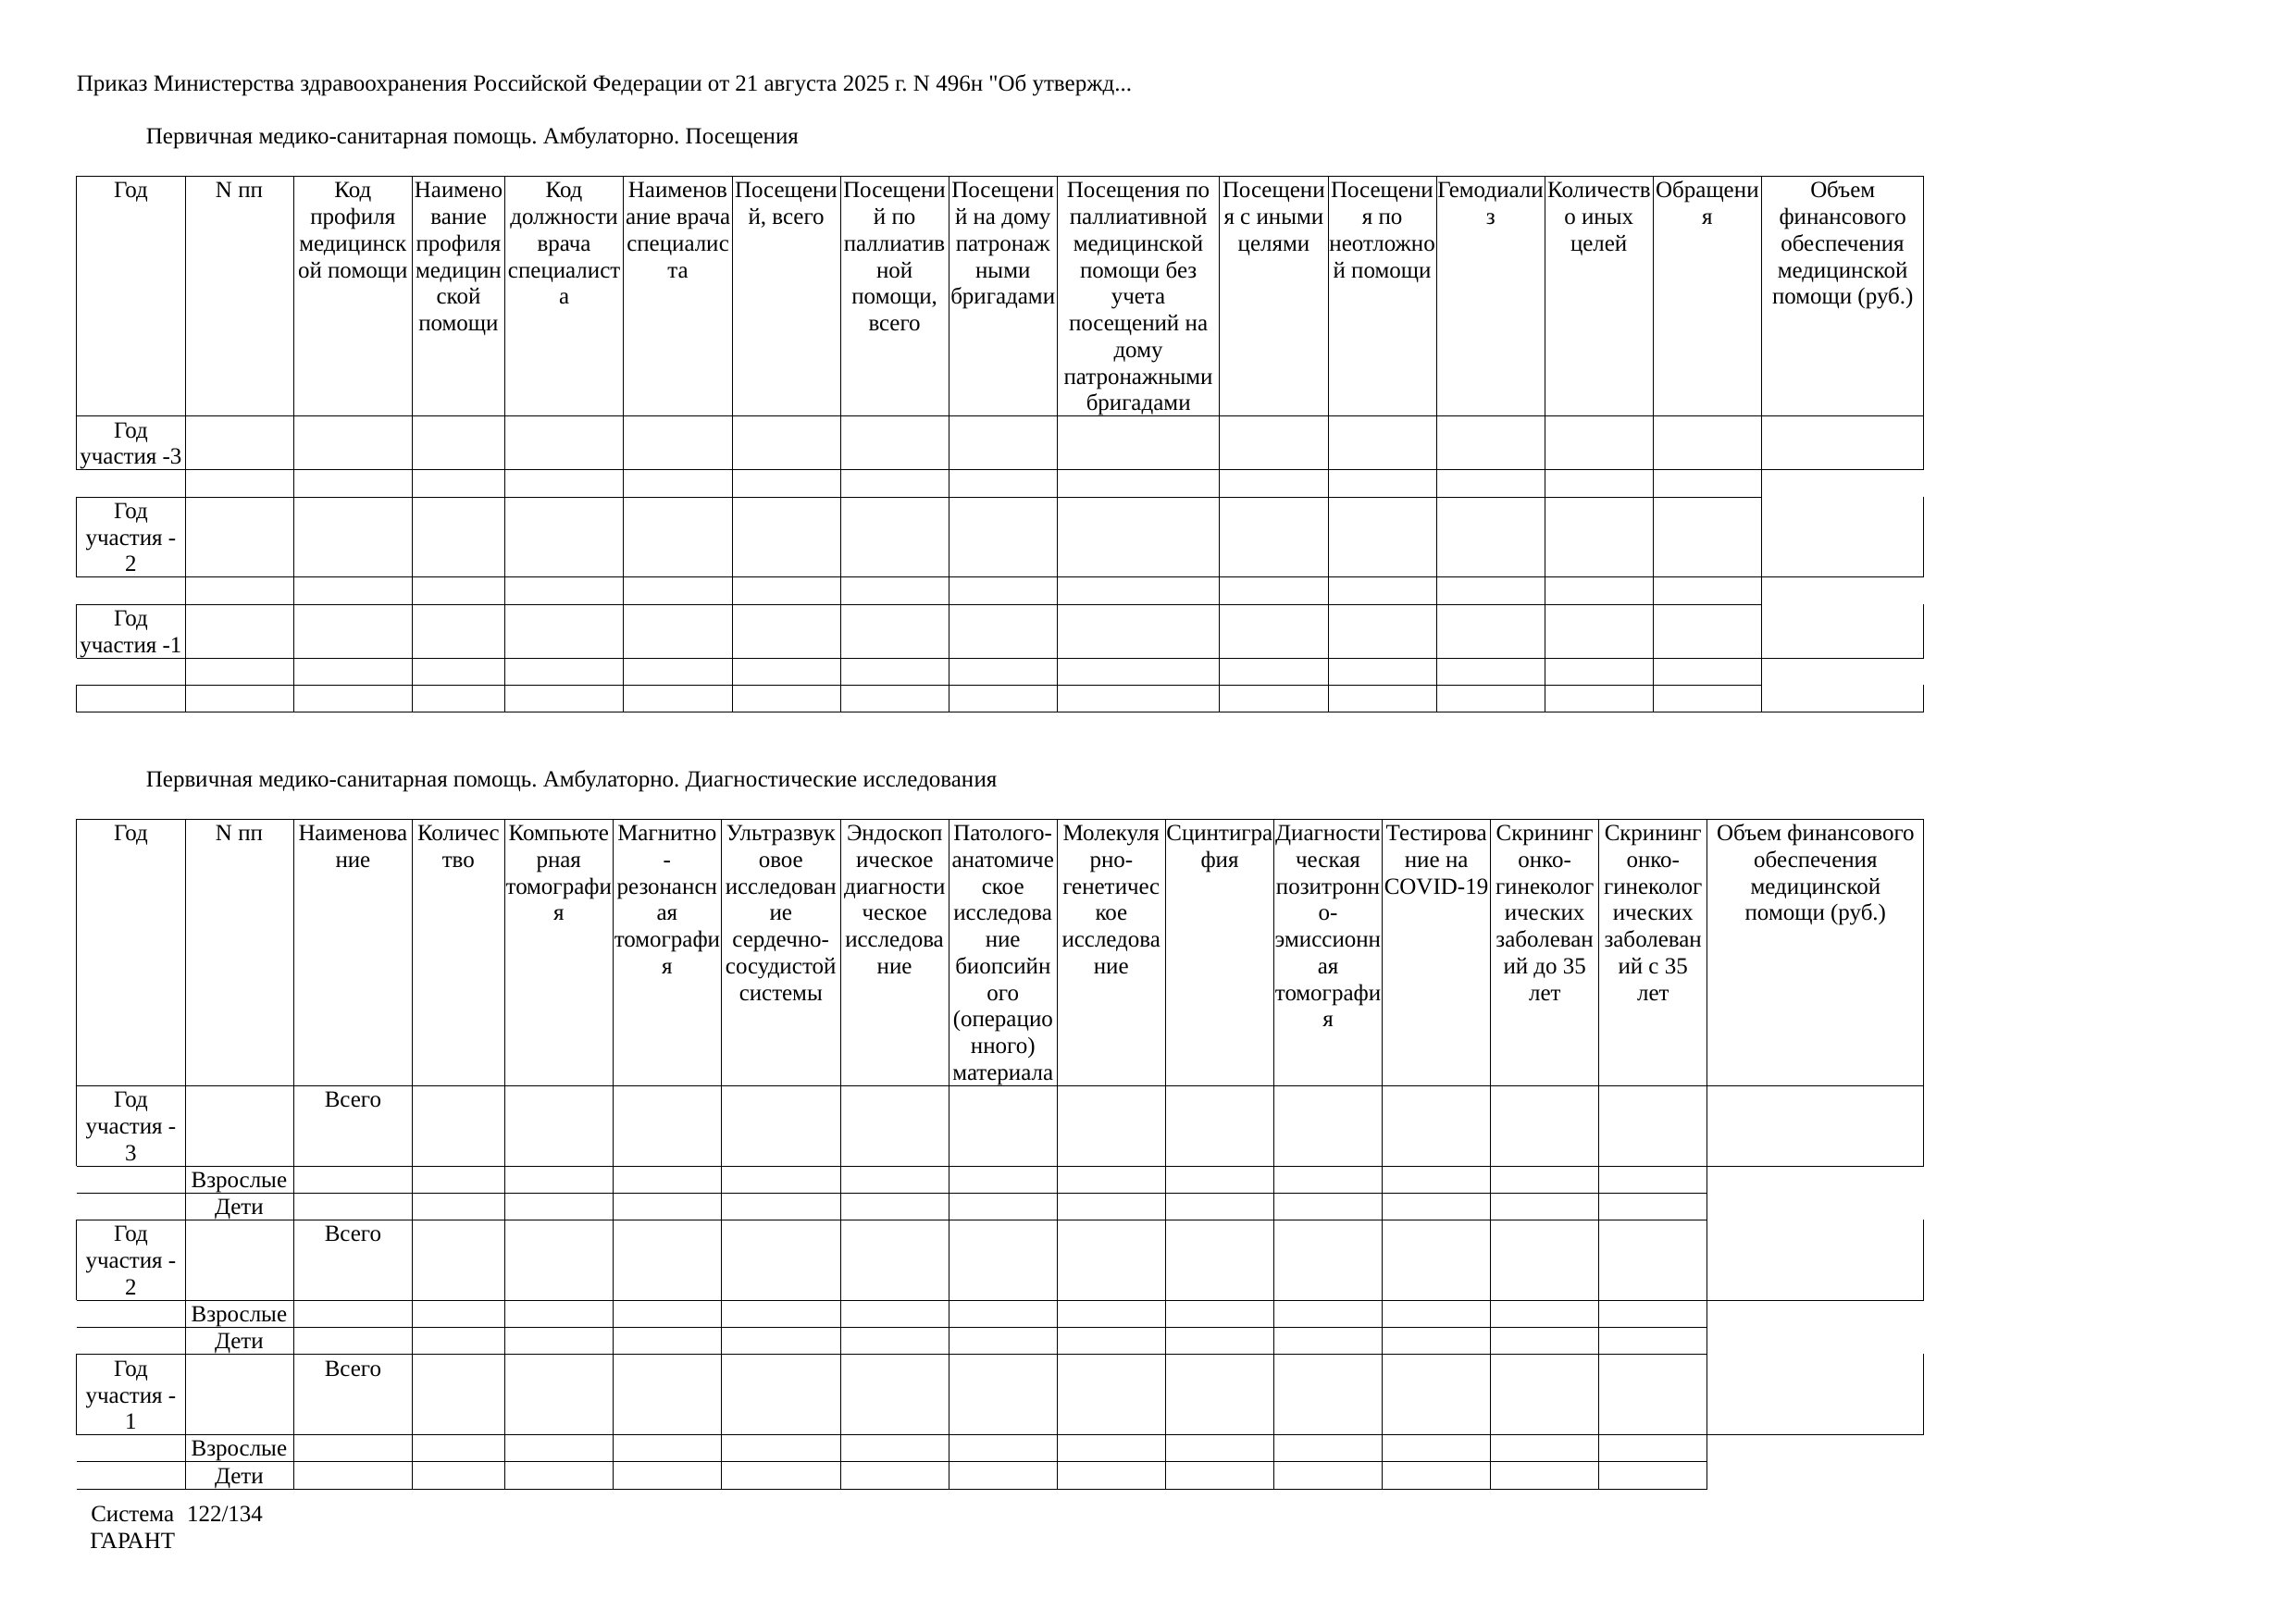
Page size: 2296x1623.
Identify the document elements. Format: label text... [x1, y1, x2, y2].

table_cell [1274, 1167, 1382, 1193]
table_cell Взрослые [186, 1435, 293, 1461]
table_cell Год участия -1 [77, 605, 185, 658]
table_cell [1220, 686, 1328, 712]
table_cell [1058, 605, 1219, 658]
table_cell [1599, 1301, 1706, 1327]
table_cell [733, 470, 840, 497]
table_cell [722, 1328, 840, 1354]
table_cell [1599, 1167, 1706, 1193]
table_cell [841, 1220, 949, 1300]
table_cell [1274, 1328, 1382, 1354]
table_cell [949, 1086, 1057, 1165]
table_cell [1058, 498, 1219, 576]
table_cell [413, 1086, 504, 1165]
table_cell [1058, 1462, 1165, 1489]
table_header Эндоскопическое диагностическое исследование [841, 820, 949, 1085]
table_cell Дети [186, 1194, 293, 1220]
table_cell [722, 1194, 840, 1220]
table_cell [1220, 577, 1328, 604]
table_cell [186, 1086, 293, 1165]
table_cell [505, 416, 623, 469]
table_cell [624, 498, 732, 576]
table_cell [1220, 659, 1328, 685]
text Первичная медико-санитарная помощь. Амбулаторно. Диагностические исследования [77, 765, 2219, 792]
table_cell [1274, 1435, 1382, 1461]
table_cell [505, 605, 623, 658]
table_header Магнитно- резонансная томография [614, 820, 721, 1085]
table_cell [505, 577, 623, 604]
table_cell [1491, 1328, 1598, 1354]
table_cell Всего [294, 1355, 412, 1434]
table_cell [841, 686, 949, 712]
table_cell [413, 577, 504, 604]
table_cell [1329, 605, 1436, 658]
table_cell [841, 416, 949, 469]
table_header Посещений по паллиативной помощи, всего [841, 177, 949, 415]
table_cell Год участия - 2 [77, 498, 185, 576]
table_cell [505, 1435, 613, 1461]
table_cell Дети [186, 1462, 293, 1489]
table_cell [949, 498, 1057, 576]
table_cell [949, 605, 1057, 658]
table_cell [1166, 1220, 1273, 1300]
table_header Молекулярно- генетическое исследование [1058, 820, 1165, 1085]
table_cell [294, 659, 412, 685]
table_cell [1491, 1355, 1598, 1434]
table_cell [1383, 1086, 1490, 1165]
table_cell [841, 1086, 949, 1165]
table_cell [413, 1301, 504, 1327]
table_cell [841, 1462, 949, 1489]
table_cell [1274, 1462, 1382, 1489]
table_cell [722, 1355, 840, 1434]
table_cell [624, 659, 732, 685]
table_cell [949, 659, 1057, 685]
table_header N пп [186, 820, 293, 1085]
table_cell [1329, 686, 1436, 712]
table_cell [1545, 686, 1653, 712]
table_cell [1058, 1086, 1165, 1165]
table_cell [1491, 1435, 1598, 1461]
table_cell [1762, 659, 1924, 685]
table_cell [614, 1355, 721, 1434]
table_cell [505, 1462, 613, 1489]
table_cell [624, 686, 732, 712]
table_cell [1166, 1301, 1273, 1327]
table_cell [1166, 1194, 1273, 1220]
table_cell [614, 1086, 721, 1165]
table_header Посещения по неотложной помощи [1329, 177, 1436, 415]
table_cell [949, 1355, 1057, 1434]
table_cell [841, 659, 949, 685]
table_cell [1491, 1086, 1598, 1165]
table_cell [186, 577, 293, 604]
table_cell [186, 1220, 293, 1300]
table_cell [624, 577, 732, 604]
table_cell [505, 1194, 613, 1220]
table_cell [1058, 659, 1219, 685]
table_cell [733, 659, 840, 685]
table_cell [614, 1194, 721, 1220]
table_cell [1707, 1193, 1924, 1220]
table_cell [294, 1435, 412, 1461]
table_cell [1545, 498, 1653, 576]
table_cell [841, 605, 949, 658]
table_cell [949, 1462, 1057, 1489]
table_cell [413, 1462, 504, 1489]
table_cell Всего [294, 1220, 412, 1300]
table_cell [1437, 659, 1545, 685]
table_cell [1274, 1086, 1382, 1165]
table_cell [294, 416, 412, 469]
table_cell [1654, 686, 1761, 712]
table_cell [1762, 685, 1923, 712]
table_cell [733, 577, 840, 604]
table_header Год [77, 177, 185, 415]
table_cell [294, 577, 412, 604]
table_header Посещений на дому патронажными бригадами [949, 177, 1057, 415]
table_cell [1220, 416, 1328, 469]
table_cell [1762, 416, 1923, 469]
table_cell [1491, 1194, 1598, 1220]
table_cell [1545, 577, 1653, 604]
table_cell [1383, 1462, 1490, 1489]
table_cell [1491, 1301, 1598, 1327]
table_header Скрининг онко-гинекологических заболеваний до 35 лет [1491, 820, 1598, 1085]
table_cell [77, 1435, 185, 1461]
table_cell [1220, 605, 1328, 658]
table_cell [1599, 1220, 1706, 1300]
table_header Ультразвуковое исследование сердечно-сосудистой системы [722, 820, 840, 1085]
table_cell [841, 1167, 949, 1193]
table_cell [949, 1301, 1057, 1327]
table_cell [1654, 577, 1761, 604]
table_cell [1545, 416, 1653, 469]
table_cell [1762, 577, 1924, 604]
table_cell [294, 1328, 412, 1354]
table_cell [1058, 1435, 1165, 1461]
table_cell [722, 1462, 840, 1489]
table_cell [722, 1167, 840, 1193]
table_cell [624, 470, 732, 497]
table_cell [1166, 1086, 1273, 1165]
table_cell [722, 1301, 840, 1327]
table_cell [841, 1435, 949, 1461]
table_cell [1274, 1220, 1382, 1300]
table_cell [505, 659, 623, 685]
table_cell [1383, 1301, 1490, 1327]
table_cell [841, 498, 949, 576]
table_cell [1220, 498, 1328, 576]
table_cell [1274, 1194, 1382, 1220]
table_cell [1274, 1355, 1382, 1434]
table_cell [1707, 1435, 1924, 1461]
table_cell [1383, 1355, 1490, 1434]
table_header Посещения по паллиативной медицинской помощи без учета посещений на дому патронажными бригадами [1058, 177, 1219, 415]
table_cell [505, 1086, 613, 1165]
table_cell [614, 1328, 721, 1354]
table_cell [413, 686, 504, 712]
table_cell [186, 498, 293, 576]
table_cell [1383, 1194, 1490, 1220]
table_cell [505, 470, 623, 497]
table_cell [949, 1220, 1057, 1300]
table_cell [413, 659, 504, 685]
table_header Посещения с иными целями [1220, 177, 1328, 415]
table_cell [722, 1435, 840, 1461]
table_cell [949, 470, 1057, 497]
table_cell [1437, 686, 1545, 712]
table_cell [1599, 1462, 1706, 1489]
table_cell [413, 1355, 504, 1434]
table_cell [1437, 416, 1545, 469]
table_cell [413, 1435, 504, 1461]
table_cell Дети [186, 1328, 293, 1354]
table_cell [77, 1167, 185, 1193]
table_cell [186, 686, 293, 712]
table_cell [841, 1301, 949, 1327]
table_cell Взрослые [186, 1167, 293, 1193]
table_cell [1274, 1301, 1382, 1327]
table_header Компьютерная томография [505, 820, 613, 1085]
table_cell [77, 1328, 185, 1354]
table_header Обращения [1654, 177, 1761, 415]
table_cell [1058, 686, 1219, 712]
table_cell [413, 1167, 504, 1193]
table_cell [722, 1220, 840, 1300]
table_cell [505, 1355, 613, 1434]
table_cell [77, 1462, 185, 1489]
table_cell [1058, 1355, 1165, 1434]
table_cell [77, 470, 185, 497]
table_cell [1491, 1220, 1598, 1300]
table_cell [949, 577, 1057, 604]
table_cell [77, 686, 185, 712]
table_cell [949, 416, 1057, 469]
table_cell [949, 1167, 1057, 1193]
table_cell [1707, 1327, 1924, 1354]
table_cell [505, 686, 623, 712]
table_cell [1599, 1355, 1706, 1434]
table_cell [1058, 1301, 1165, 1327]
table_cell [949, 1435, 1057, 1461]
table_cell [614, 1301, 721, 1327]
table_cell [1329, 470, 1436, 497]
table_header Количество иных целей [1545, 177, 1653, 415]
table_header Диагностическая позитронно-эмиссионная томография [1274, 820, 1382, 1085]
table_header Патолого- анатомическое исследование биопсийного (операционного) материала [949, 820, 1057, 1085]
table_cell [1329, 659, 1436, 685]
table_cell [1058, 416, 1219, 469]
table_cell [1058, 1194, 1165, 1220]
table_cell [294, 1167, 412, 1193]
table_cell [733, 686, 840, 712]
table_cell [413, 1194, 504, 1220]
table_cell [841, 1194, 949, 1220]
table_cell [1599, 1328, 1706, 1354]
table_cell [841, 577, 949, 604]
table_cell [614, 1220, 721, 1300]
table_cell [624, 605, 732, 658]
table_cell Год участия - 2 [77, 1220, 185, 1300]
table_cell [1707, 1086, 1923, 1165]
table_cell [77, 1301, 185, 1327]
table_header N пп [186, 177, 293, 415]
table_cell [413, 416, 504, 469]
table_header Количество [413, 820, 504, 1085]
table_cell [1383, 1328, 1490, 1354]
table_cell [733, 605, 840, 658]
text Первичная медико-санитарная помощь. Амбулаторно. Посещения [77, 122, 2219, 149]
table_cell [1383, 1435, 1490, 1461]
table_cell [1329, 416, 1436, 469]
table_cell Год участия -3 [77, 416, 185, 469]
table_cell [1437, 498, 1545, 576]
table_cell [413, 605, 504, 658]
table_header Посещений, всего [733, 177, 840, 415]
table_cell [77, 659, 185, 685]
table_cell [614, 1462, 721, 1489]
table_header Объем финансового обеспечения медицинской помощи (руб.) [1707, 820, 1923, 1085]
table_header Гемодиализ [1437, 177, 1545, 415]
table_cell [186, 1355, 293, 1434]
table_cell [1707, 1220, 1923, 1300]
table_cell [1329, 577, 1436, 604]
table_cell [186, 659, 293, 685]
table_cell [1707, 1301, 1924, 1327]
table_cell [413, 498, 504, 576]
table_cell [1762, 604, 1923, 658]
table_cell [186, 605, 293, 658]
table_cell Год участия - 1 [77, 1355, 185, 1434]
table_cell [1491, 1462, 1598, 1489]
table_cell [1437, 605, 1545, 658]
table_cell [1166, 1462, 1273, 1489]
table_cell [1654, 605, 1761, 658]
table_cell [1383, 1167, 1490, 1193]
table_cell [413, 470, 504, 497]
table_cell [1707, 1461, 1924, 1489]
table_cell [1166, 1355, 1273, 1434]
table_cell [294, 470, 412, 497]
table_cell [1654, 498, 1761, 576]
table_cell [1383, 1220, 1490, 1300]
table_cell [1166, 1167, 1273, 1193]
table_cell [1329, 498, 1436, 576]
table_cell [841, 1328, 949, 1354]
table_cell [722, 1086, 840, 1165]
table_cell [505, 1328, 613, 1354]
table_cell [1762, 470, 1924, 497]
table_header Код должности врача специалиста [505, 177, 623, 415]
table_cell [294, 1301, 412, 1327]
table_cell [614, 1435, 721, 1461]
table_cell [1220, 470, 1328, 497]
table_cell [1058, 1167, 1165, 1193]
table_header Код профиля медицинской помощи [294, 177, 412, 415]
table_cell [1166, 1328, 1273, 1354]
table_cell [1707, 1167, 1924, 1193]
table_cell [1762, 497, 1923, 576]
table_cell [1599, 1194, 1706, 1220]
table_cell [294, 1194, 412, 1220]
table_cell [294, 686, 412, 712]
table_cell [841, 1355, 949, 1434]
table_cell [505, 1167, 613, 1193]
table_cell [1654, 470, 1761, 497]
table_cell [1545, 470, 1653, 497]
table_cell [841, 470, 949, 497]
table_cell [505, 1301, 613, 1327]
table_header Объем финансового обеспечения медицинской помощи (руб.) [1762, 177, 1923, 415]
table_cell [1437, 577, 1545, 604]
table_cell [294, 1462, 412, 1489]
table_cell [413, 1220, 504, 1300]
table_cell [505, 498, 623, 576]
table_cell [1491, 1167, 1598, 1193]
table_cell [1058, 577, 1219, 604]
table_cell [77, 577, 185, 604]
table_cell [614, 1167, 721, 1193]
table_cell [624, 416, 732, 469]
table_cell [1599, 1086, 1706, 1165]
table_cell [294, 498, 412, 576]
table_cell [1654, 659, 1761, 685]
table_header Скрининг онко-гинекологических заболеваний с 35 лет [1599, 820, 1706, 1085]
table_cell [949, 1328, 1057, 1354]
table_cell [413, 1328, 504, 1354]
table_cell [733, 416, 840, 469]
table_cell [505, 1220, 613, 1300]
table_cell [294, 605, 412, 658]
table_cell [186, 470, 293, 497]
table_cell [1058, 1328, 1165, 1354]
table_cell [1166, 1435, 1273, 1461]
table_cell [949, 686, 1057, 712]
table_cell [1707, 1354, 1923, 1434]
table_header Тестирование на COVID-19 [1383, 820, 1490, 1085]
table_header Наименование врача специалиста [624, 177, 732, 415]
table_header Сцинтиграфия [1166, 820, 1273, 1085]
table_cell [733, 498, 840, 576]
table_cell [1545, 659, 1653, 685]
table_cell [1654, 416, 1761, 469]
table_cell Всего [294, 1086, 412, 1165]
table_cell Взрослые [186, 1301, 293, 1327]
table_cell [77, 1194, 185, 1220]
table_header Наименование [294, 820, 412, 1085]
table_cell [949, 1194, 1057, 1220]
table_cell [1058, 1220, 1165, 1300]
table_cell [1437, 470, 1545, 497]
table_cell [186, 416, 293, 469]
table_cell [1599, 1435, 1706, 1461]
table_cell [1058, 470, 1219, 497]
table_cell Год участия - 3 [77, 1086, 185, 1165]
table_header Год [77, 820, 185, 1085]
table_cell [1545, 605, 1653, 658]
table_header Наименование профиля медицинской помощи [413, 177, 504, 415]
